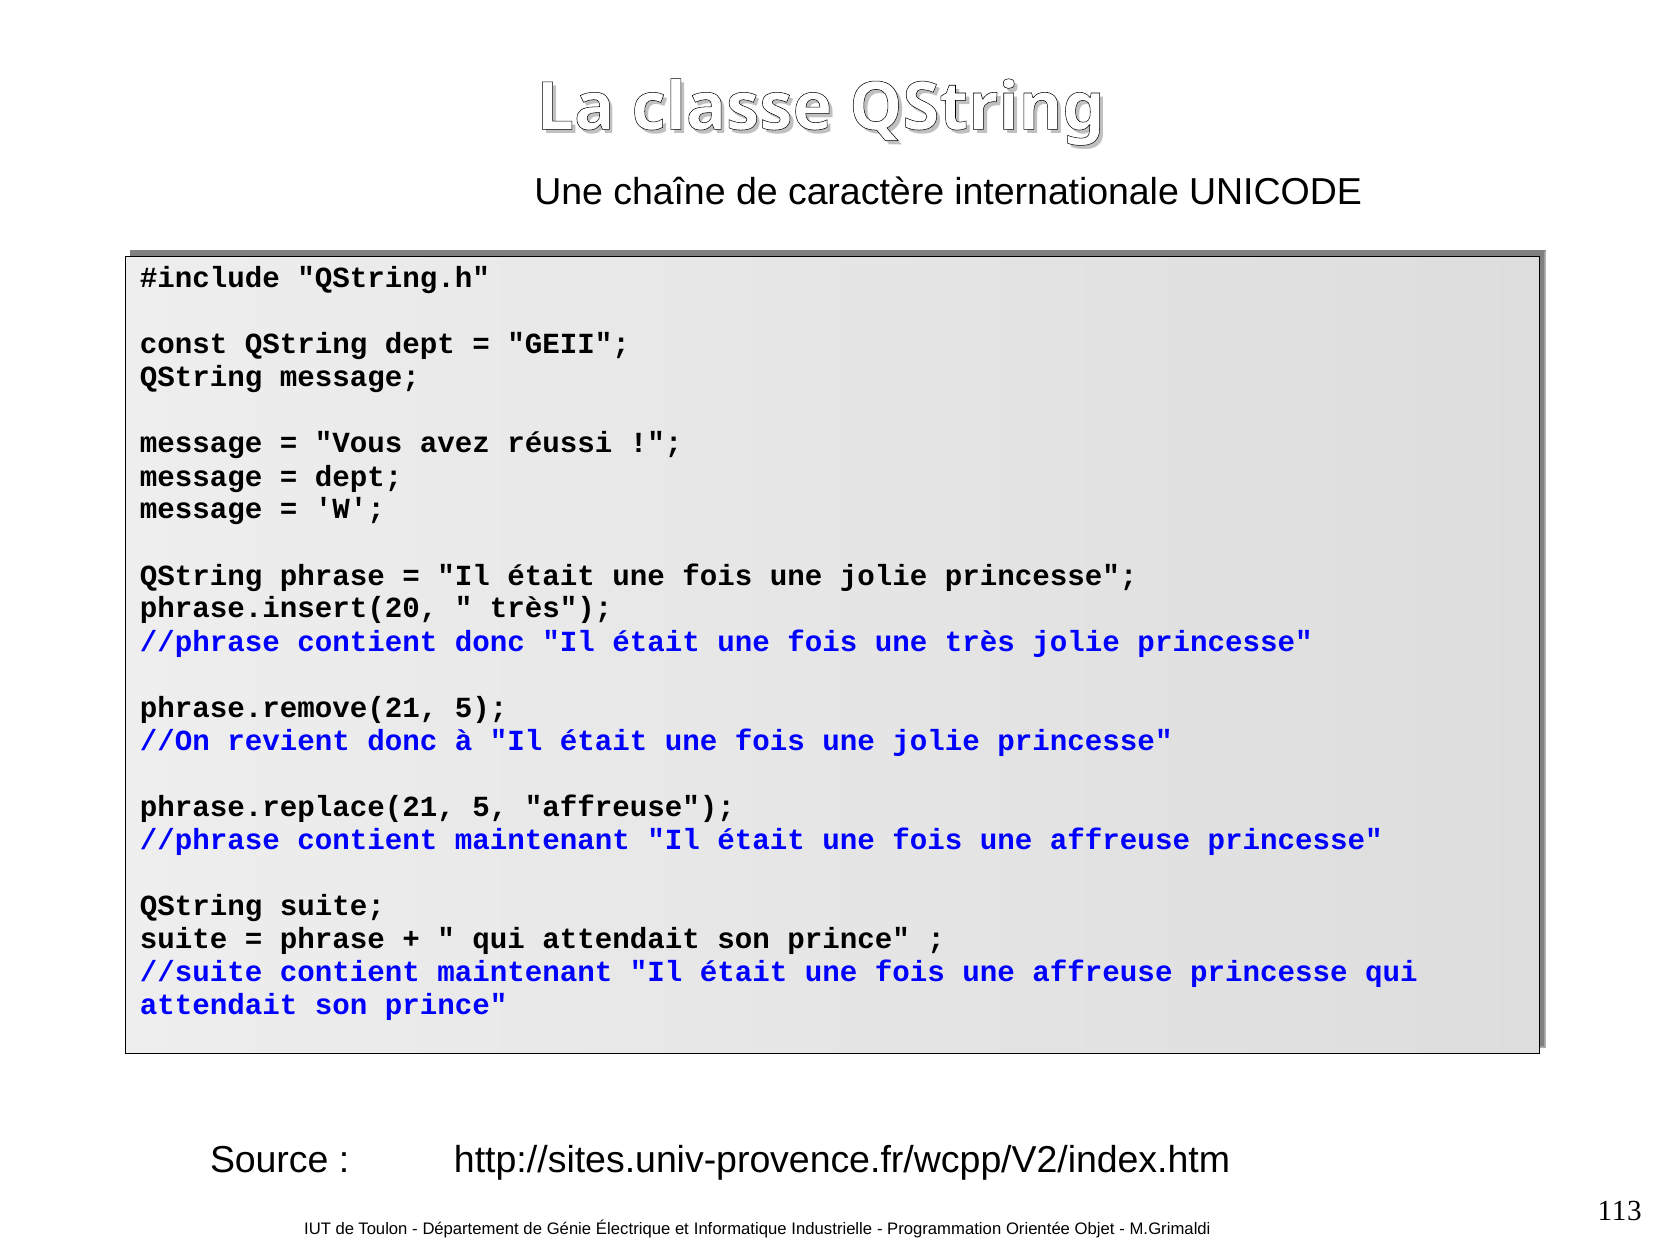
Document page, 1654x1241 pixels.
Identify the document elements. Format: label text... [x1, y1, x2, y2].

text_box Une chaîne de caractère internationale UNICODE [519, 163, 1378, 225]
text_box #include "QString.h" const QString dept = "GEII"; QString message; message = "Vous avez réussi !"; message = dept; message = 'W'; QString phrase = "Il était une fois une jolie princesse"; phrase.insert(20, " très"); //phrase contient donc "Il était une fois une très jolie princesse" phrase.remove(21, 5); //On revient donc à "Il était une fois une jolie princesse" phrase.replace(21, 5, "affreuse"); //phrase contient maintenant "Il était une fois une affreuse princesse" QString suite; suite = phrase + " qui attendait son prince" ; //suite contient maintenant "Il était une fois une affreuse princesse qui attendait son prince" [125, 256, 1540, 1054]
text_box Source : http://sites.univ-provence.fr/wcpp/V2/index.htm [195, 1130, 1246, 1193]
title La classe QString [76, 0, 1565, 208]
